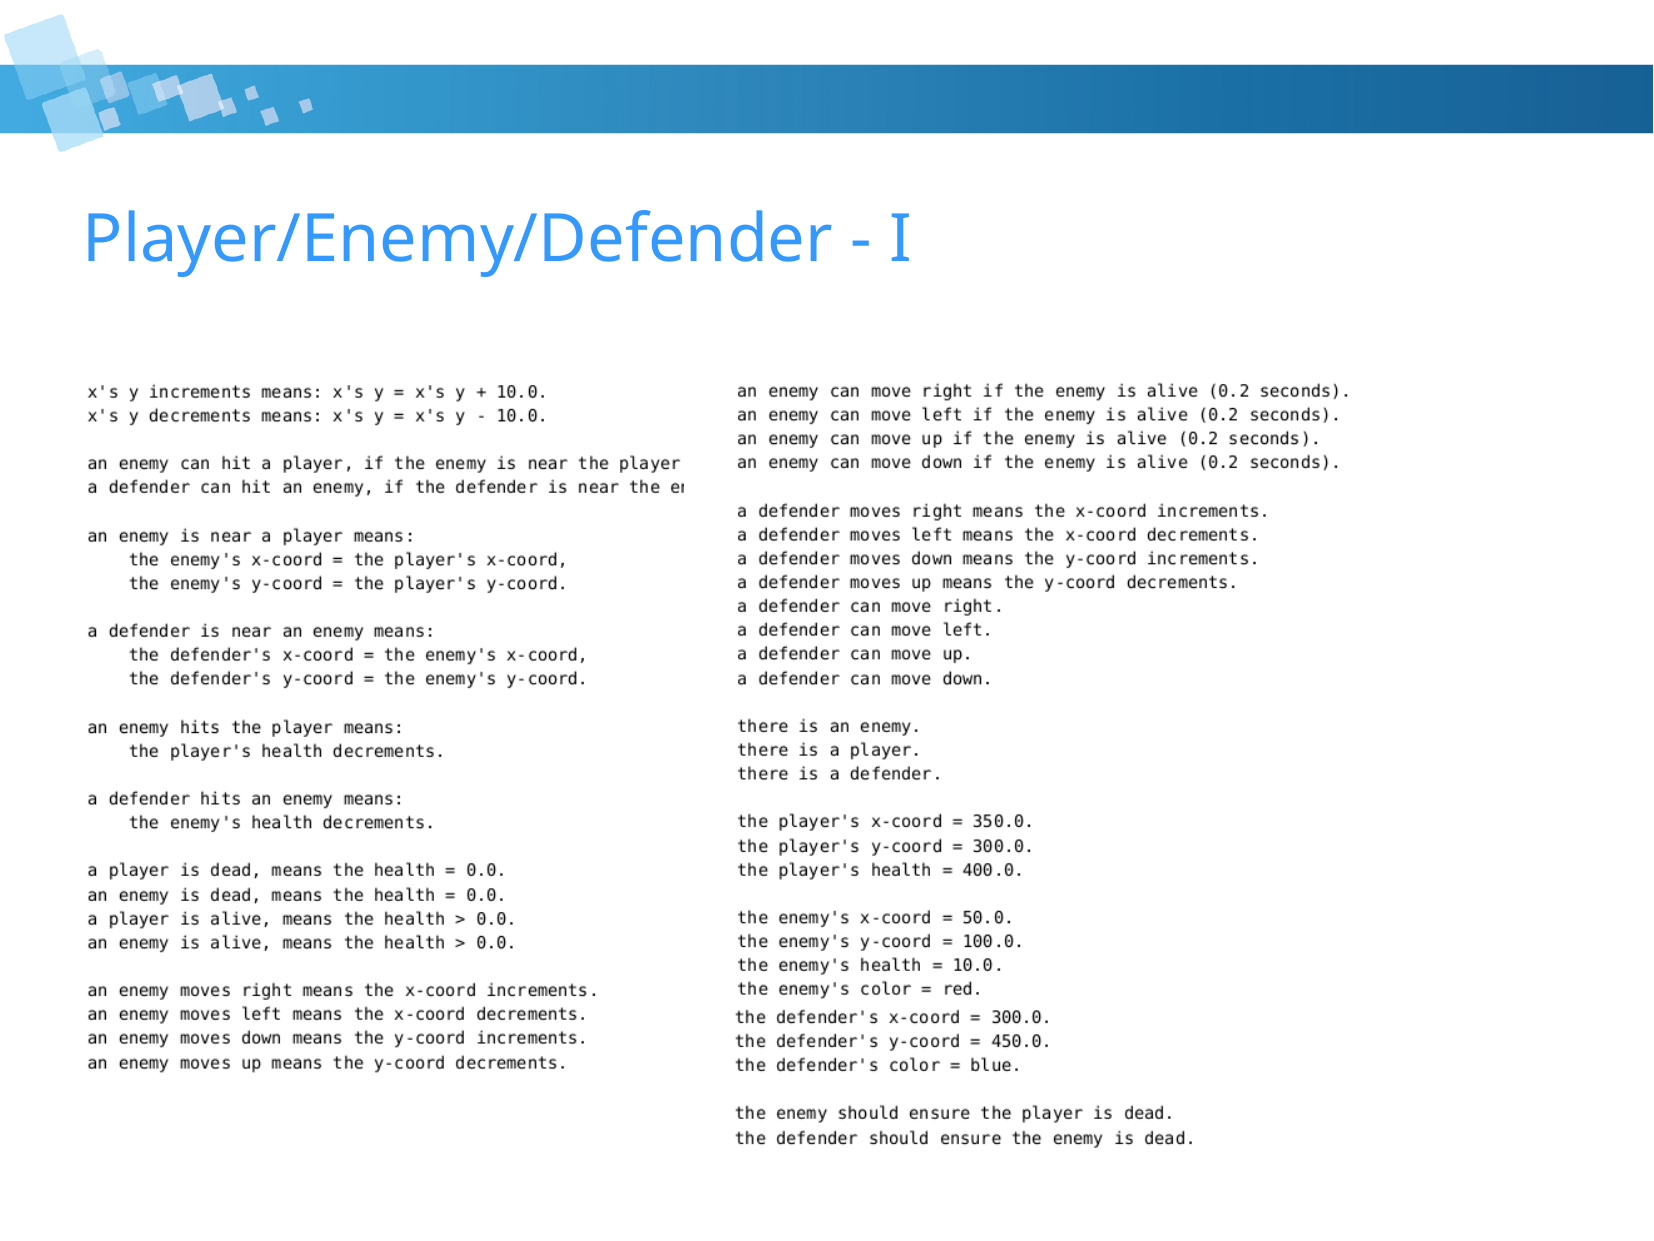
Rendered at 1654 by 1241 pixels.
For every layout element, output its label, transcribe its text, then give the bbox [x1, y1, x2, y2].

title Player/Enemy/Defender - I [82, 132, 1571, 340]
picture [0, 0, 1653, 1238]
